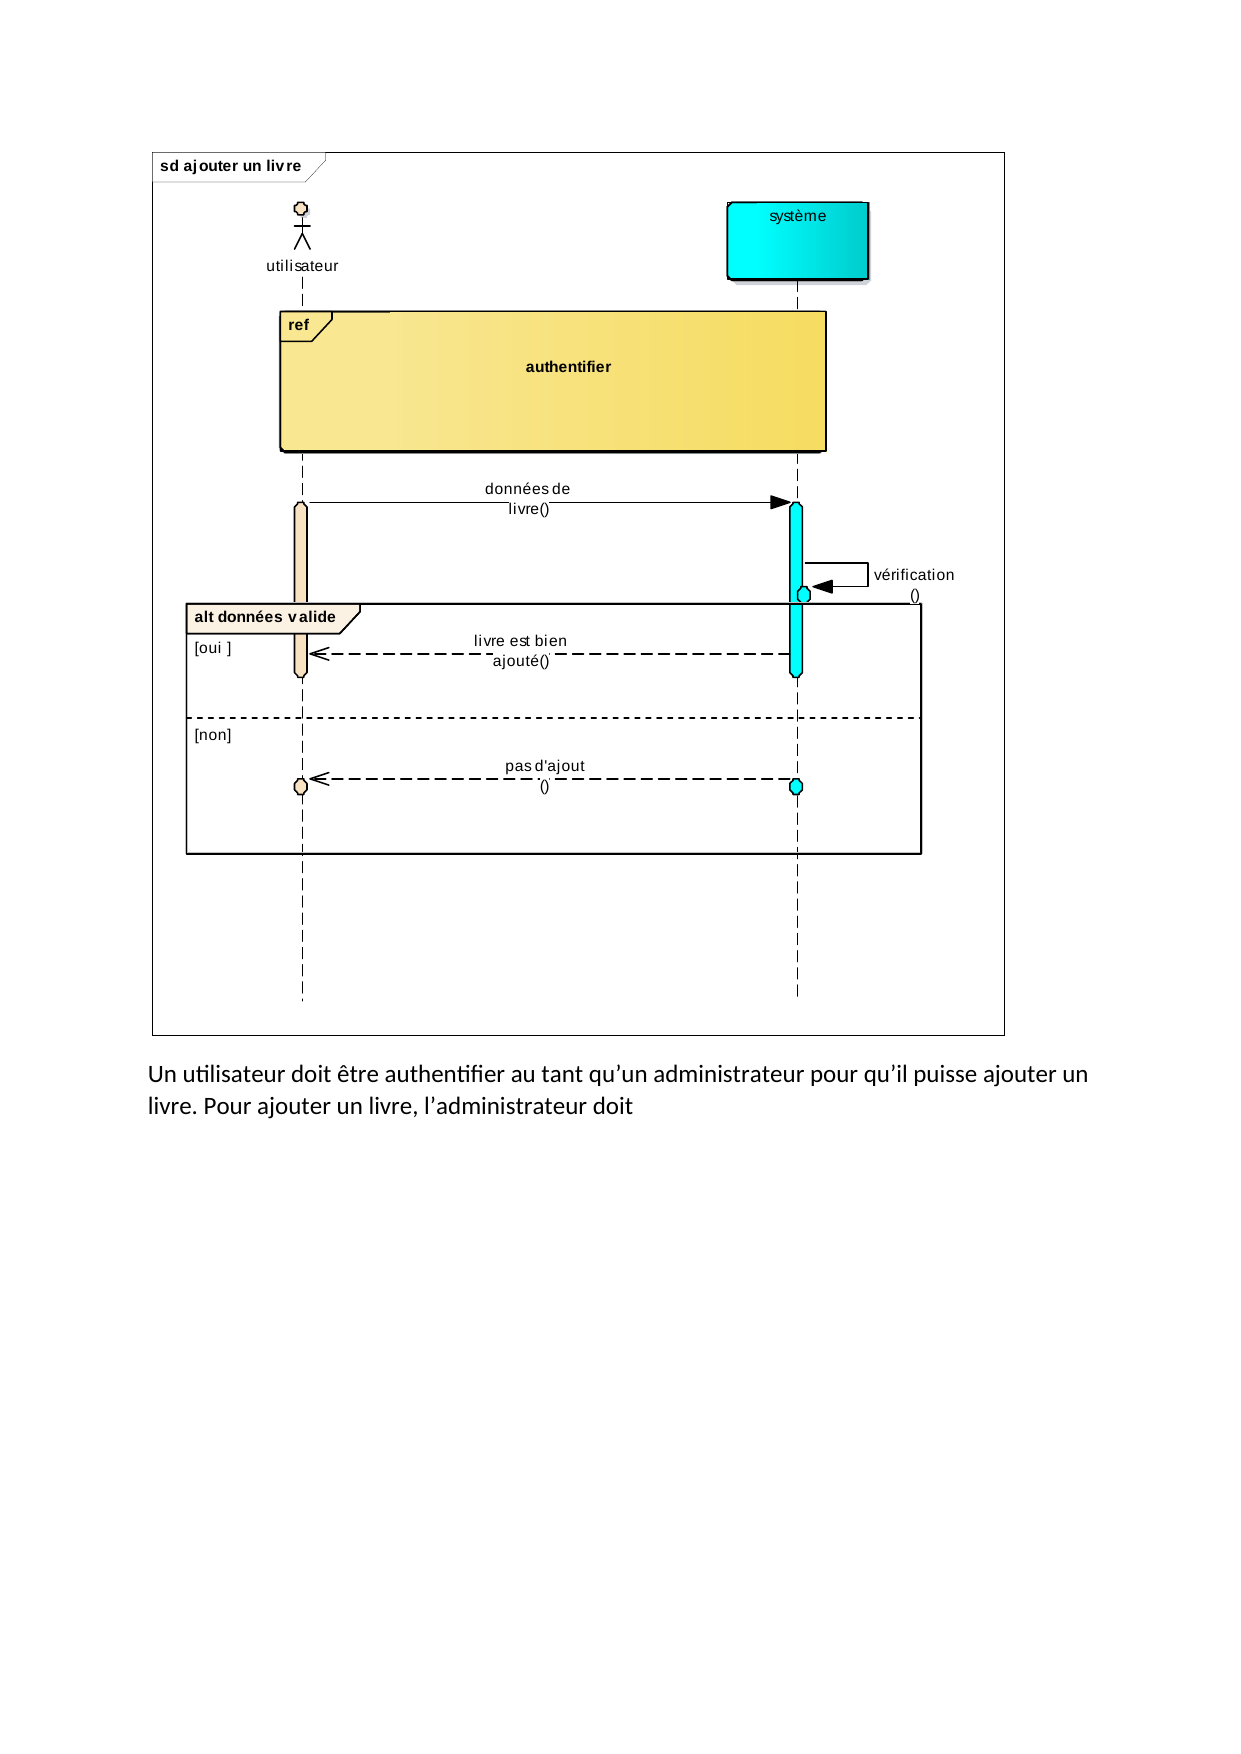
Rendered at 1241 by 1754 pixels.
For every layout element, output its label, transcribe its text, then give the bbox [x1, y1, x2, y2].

text Un utilisateur doit être authentifier au tant qu’un administrateur pour qu’il puisse ajouter un livre. Pour ajouter un livre, l’administrateur doit [148, 1058, 1093, 1121]
